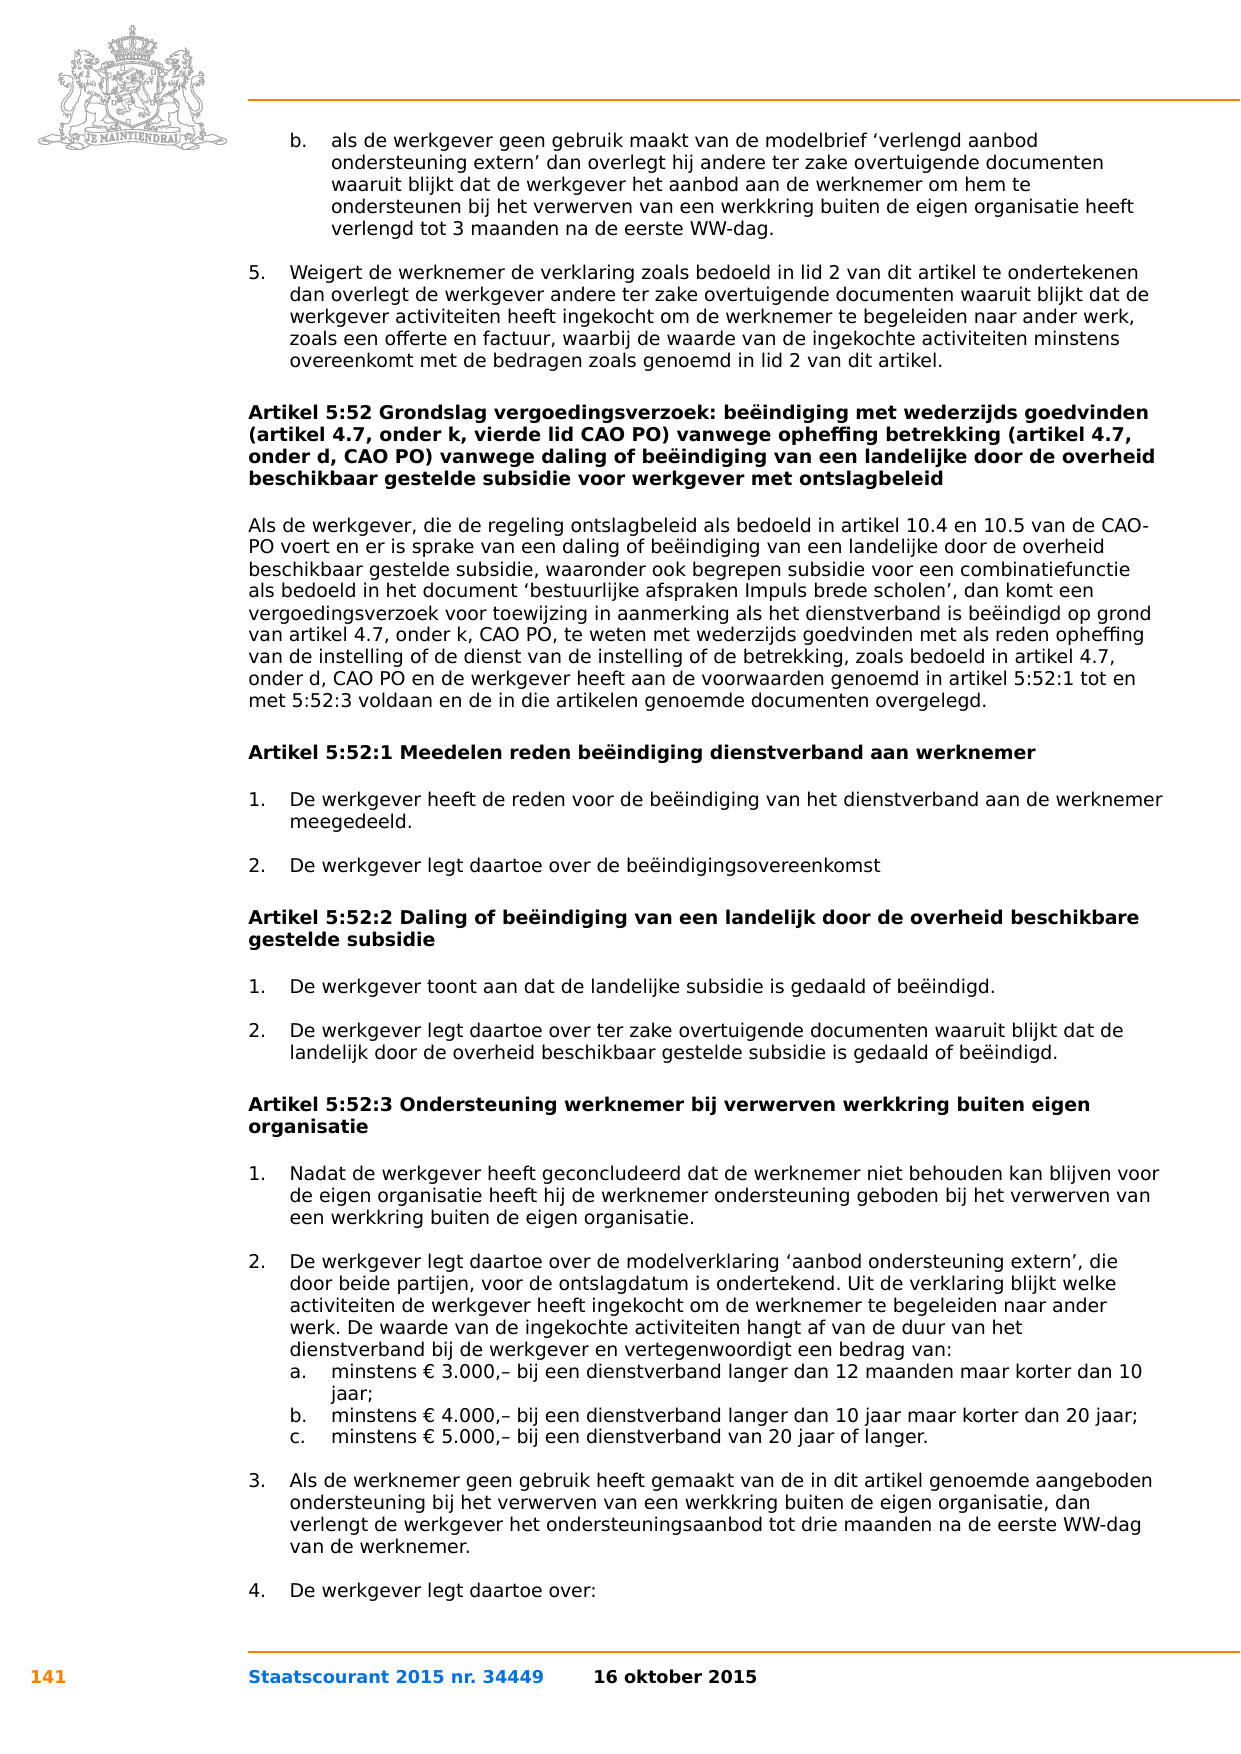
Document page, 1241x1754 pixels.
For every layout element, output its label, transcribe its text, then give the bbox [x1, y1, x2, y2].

subtitle Artikel 5:52:3 Ondersteuning werknemer bij verwerven werkkring buiten eigen organisatie [248, 1094, 1163, 1138]
text 4. De werkgever legt daartoe over: [248, 1580, 1163, 1602]
text 1. De werkgever heeft de reden voor de beëindiging van het dienstverband aan de werknemer meegedeeld. [248, 789, 1163, 833]
text 1. Nadat de werkgever heeft geconcludeerd dat de werknemer niet behouden kan blijven voor de eigen organisatie heeft hij de werknemer ondersteuning geboden bij het verwerven van een werkkring buiten de eigen organisatie. [248, 1163, 1163, 1229]
picture [38, 25, 227, 150]
text 2. De werkgever legt daartoe over de modelverklaring ‘aanbod ondersteuning extern’, die door beide partijen, voor de ontslagdatum is ondertekend. Uit de verklaring blijkt welke activiteiten de werkgever heeft ingekocht om de werknemer te begeleiden naar ander werk. De waarde van de ingekochte activiteiten hangt af van de duur van het dienstverband bij de werkgever en vertegenwoordigt een bedrag van: [248, 1251, 1163, 1361]
text 3. Als de werknemer geen gebruik heeft gemaakt van de in dit artikel genoemde aangeboden ondersteuning bij het verwerven van een werkkring buiten de eigen organisatie, dan verlengt de werkgever het ondersteuningsaanbod tot drie maanden na de eerste WW-dag van de werknemer. [248, 1470, 1163, 1558]
subtitle Artikel 5:52:2 Daling of beëindiging van een landelijk door de overheid beschikbare gestelde subsidie [248, 907, 1163, 951]
text 2. De werkgever legt daartoe over de beëindigingsovereenkomst [248, 855, 1163, 877]
text c. minstens € 5.000,– bij een dienstverband van 20 jaar of langer. [289, 1426, 1163, 1448]
subtitle Artikel 5:52:1 Meedelen reden beëindiging dienstverband aan werknemer [248, 742, 1163, 764]
text Als de werkgever, die de regeling ontslagbeleid als bedoeld in artikel 10.4 en 10.5 van de CAO-PO voert en er is sprake van een daling of beëindiging van een landelijke door de overheid beschikbaar gestelde subsidie, waaronder ook begrepen subsidie voor een combinatiefunctie als bedoeld in het document ‘bestuurlijke afspraken Impuls brede scholen’, dan komt een vergoedingsverzoek voor toewijzing in aanmerking als het dienstverband is beëindigd op grond van artikel 4.7, onder k, CAO PO, te weten met wederzijds goedvinden met als reden opheffing van de instelling of de dienst van de instelling of de betrekking, zoals bedoeld in artikel 4.7, onder d, CAO PO en de werkgever heeft aan de voorwaarden genoemd in artikel 5:52:1 tot en met 5:52:3 voldaan en de in die artikelen genoemde documenten overgelegd. [248, 514, 1163, 712]
text a. minstens € 3.000,– bij een dienstverband langer dan 12 maanden maar korter dan 10 jaar; [289, 1361, 1163, 1404]
text 2. De werkgever legt daartoe over ter zake overtuigende documenten waaruit blijkt dat de landelijk door de overheid beschikbaar gestelde subsidie is gedaald of beëindigd. [248, 1020, 1163, 1064]
text b. minstens € 4.000,– bij een dienstverband langer dan 10 jaar maar korter dan 20 jaar; [289, 1404, 1163, 1426]
text 5. Weigert de werknemer de verklaring zoals bedoeld in lid 2 van dit artikel te ondertekenen dan overlegt de werkgever andere ter zake overtuigende documenten waaruit blijkt dat de werkgever activiteiten heeft ingekocht om de werknemer te begeleiden naar ander werk, zoals een offerte en factuur, waarbij de waarde van de ingekochte activiteiten minstens overeenkomt met de bedragen zoals genoemd in lid 2 van dit artikel. [248, 262, 1163, 372]
text b. als de werkgever geen gebruik maakt van de modelbrief ‘verlengd aanbod ondersteuning extern’ dan overlegt hij andere ter zake overtuigende documenten waaruit blijkt dat de werkgever het aanbod aan de werknemer om hem te ondersteunen bij het verwerven van een werkkring buiten de eigen organisatie heeft verlengd tot 3 maanden na de eerste WW-dag. [289, 130, 1163, 240]
subtitle Artikel 5:52 Grondslag vergoedingsverzoek: beëindiging met wederzijds goedvinden (artikel 4.7, onder k, vierde lid CAO PO) vanwege opheffing betrekking (artikel 4.7, onder d, CAO PO) vanwege daling of beëindiging van een landelijke door de overheid beschikbaar gestelde subsidie voor werkgever met ontslagbeleid [248, 402, 1163, 489]
text 1. De werkgever toont aan dat de landelijke subsidie is gedaald of beëindigd. [248, 976, 1163, 998]
